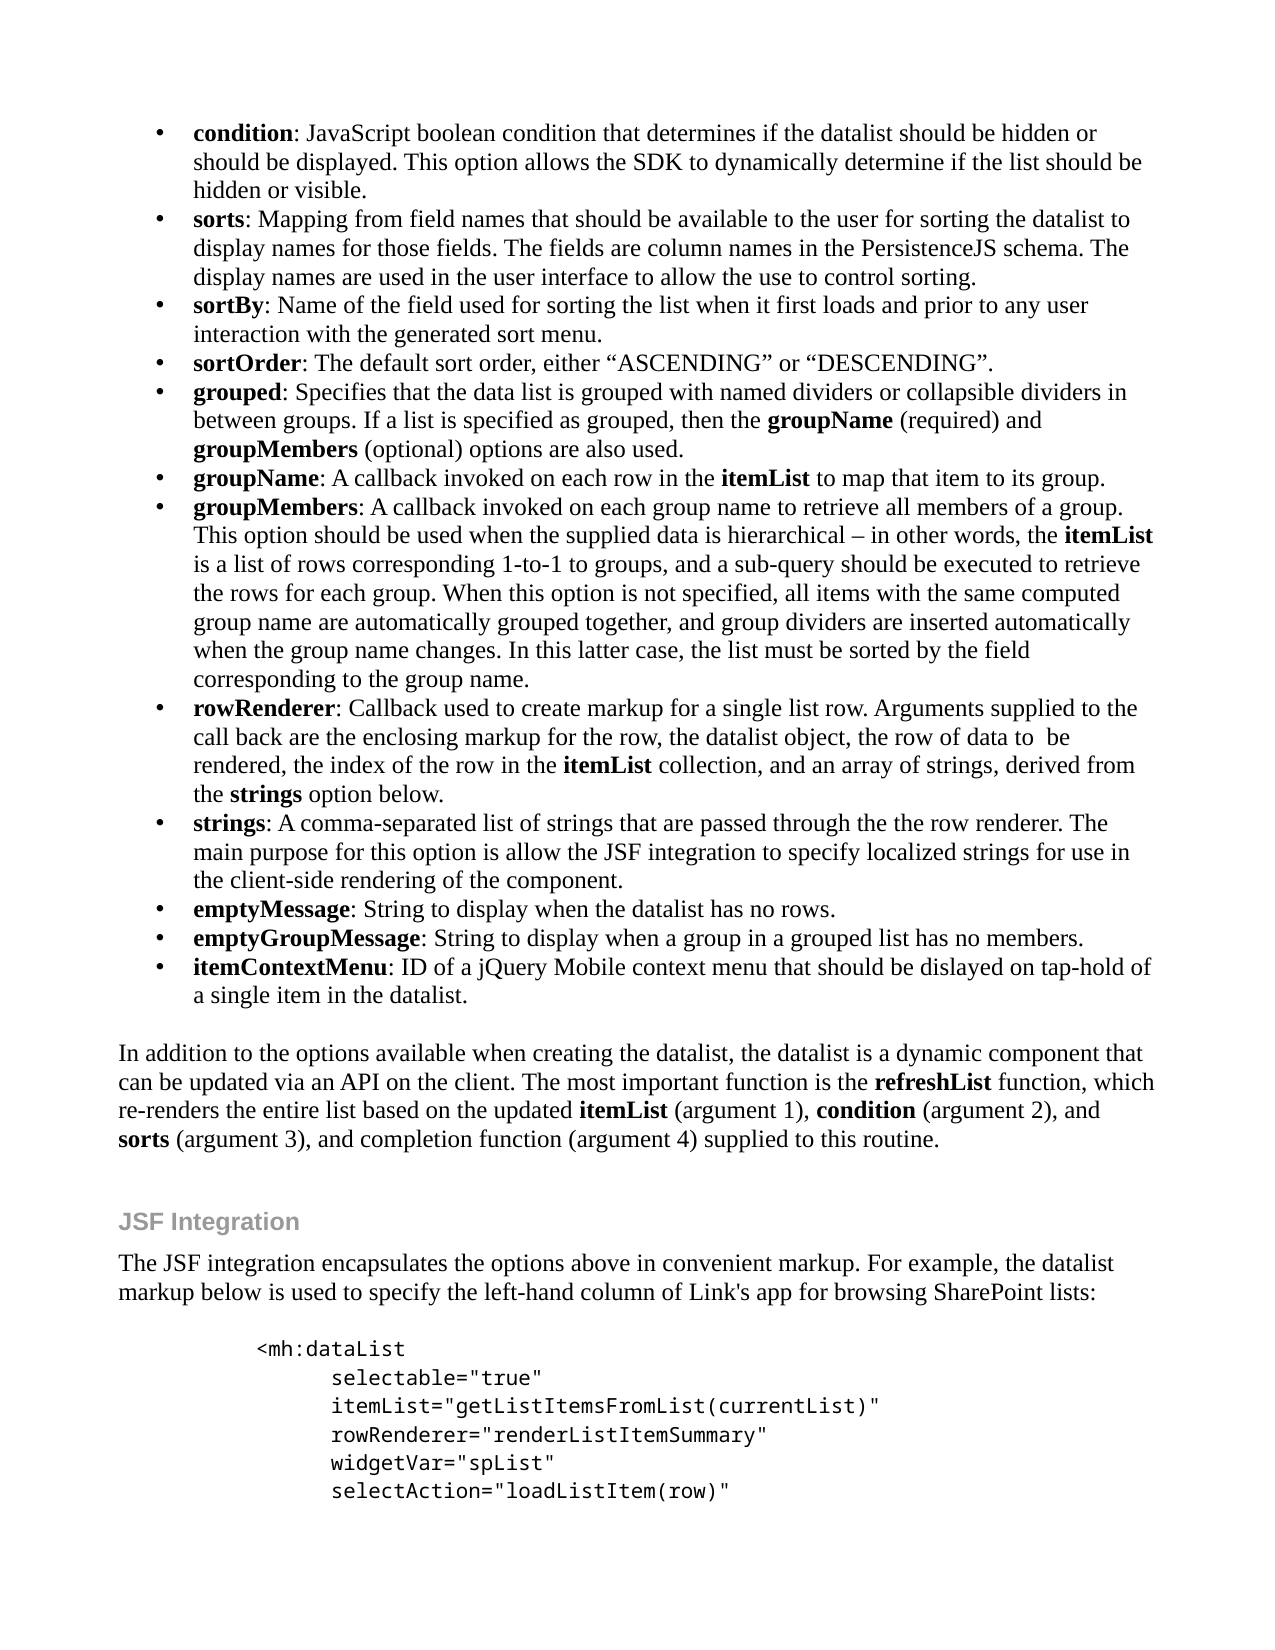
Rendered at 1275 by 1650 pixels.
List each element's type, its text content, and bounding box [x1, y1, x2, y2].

text The JSF integration encapsulates the options above in convenient markup. For example, the datalist markup below is used to specify the left-hand column of Link's app for browsing SharePoint lists: [118, 1248, 1157, 1306]
text rowRenderer="renderListItemSummary" [118, 1420, 1157, 1448]
text In addition to the options available when creating the datalist, the datalist is a dynamic component that can be updated via an API on the client. The most important function is the refreshList function, which re-renders the entire list based on the updated itemList (argument 1), condition (argument 2), and sorts (argument 3), and completion function (argument 4) supplied to this routine. [118, 1038, 1157, 1153]
list condition: JavaScript boolean condition that determines if the datalist should be hidden or should be displayed. This option allows the SDK to dynamically determine if the list should be hidden or visible. [156, 118, 1157, 204]
subtitle JSF Integration [118, 1207, 1157, 1236]
list grouped: Specifies that the data list is grouped with named dividers or collapsible dividers in between groups. If a list is specified as grouped, then the groupName (required) and groupMembers (optional) options are also used. [156, 377, 1157, 463]
list strings: A comma-separated list of strings that are passed through the the row renderer. The main purpose for this option is allow the JSF integration to specify localized strings for use in the client-side rendering of the component. [156, 808, 1157, 894]
list emptyMessage: String to display when the datalist has no rows. [156, 894, 1157, 923]
text selectAction="loadListItem(row)" [118, 1477, 1157, 1505]
text selectable="true" [118, 1363, 1157, 1391]
text widgetVar="spList" [118, 1448, 1157, 1477]
list rowRenderer: Callback used to create markup for a single list row. Arguments supplied to the call back are the enclosing markup for the row, the datalist object, the row of data to be rendered, the index of the row in the itemList collection, and an array of strings, derived from the strings option below. [156, 693, 1157, 808]
list groupMembers: A callback invoked on each group name to retrieve all members of a group. This option should be used when the supplied data is hierarchical – in other words, the itemList is a list of rows corresponding 1-to-1 to groups, and a sub-query should be executed to retrieve the rows for each group. When this option is not specified, all items with the same computed group name are automatically grouped together, and group dividers are inserted automatically when the group name changes. In this latter case, the list must be sorted by the field corresponding to the group name. [156, 492, 1157, 693]
text itemList="getListItemsFromList(currentList)" [118, 1391, 1157, 1420]
list itemContextMenu: ID of a jQuery Mobile context menu that should be dislayed on tap-hold of a single item in the datalist. [156, 952, 1157, 1009]
list emptyGroupMessage: String to display when a group in a grouped list has no members. [156, 923, 1157, 952]
list sortOrder: The default sort order, either “ASCENDING” or “DESCENDING”. [156, 348, 1157, 377]
list groupName: A callback invoked on each row in the itemList to map that item to its group. [156, 463, 1157, 492]
list sorts: Mapping from field names that should be available to the user for sorting the datalist to display names for those fields. The fields are column names in the PersistenceJS schema. The display names are used in the user interface to allow the use to control sorting. [156, 204, 1157, 291]
list sortBy: Name of the field used for sorting the list when it first loads and prior to any user interaction with the generated sort menu. [156, 291, 1157, 348]
text <mh:dataList [118, 1334, 1157, 1363]
